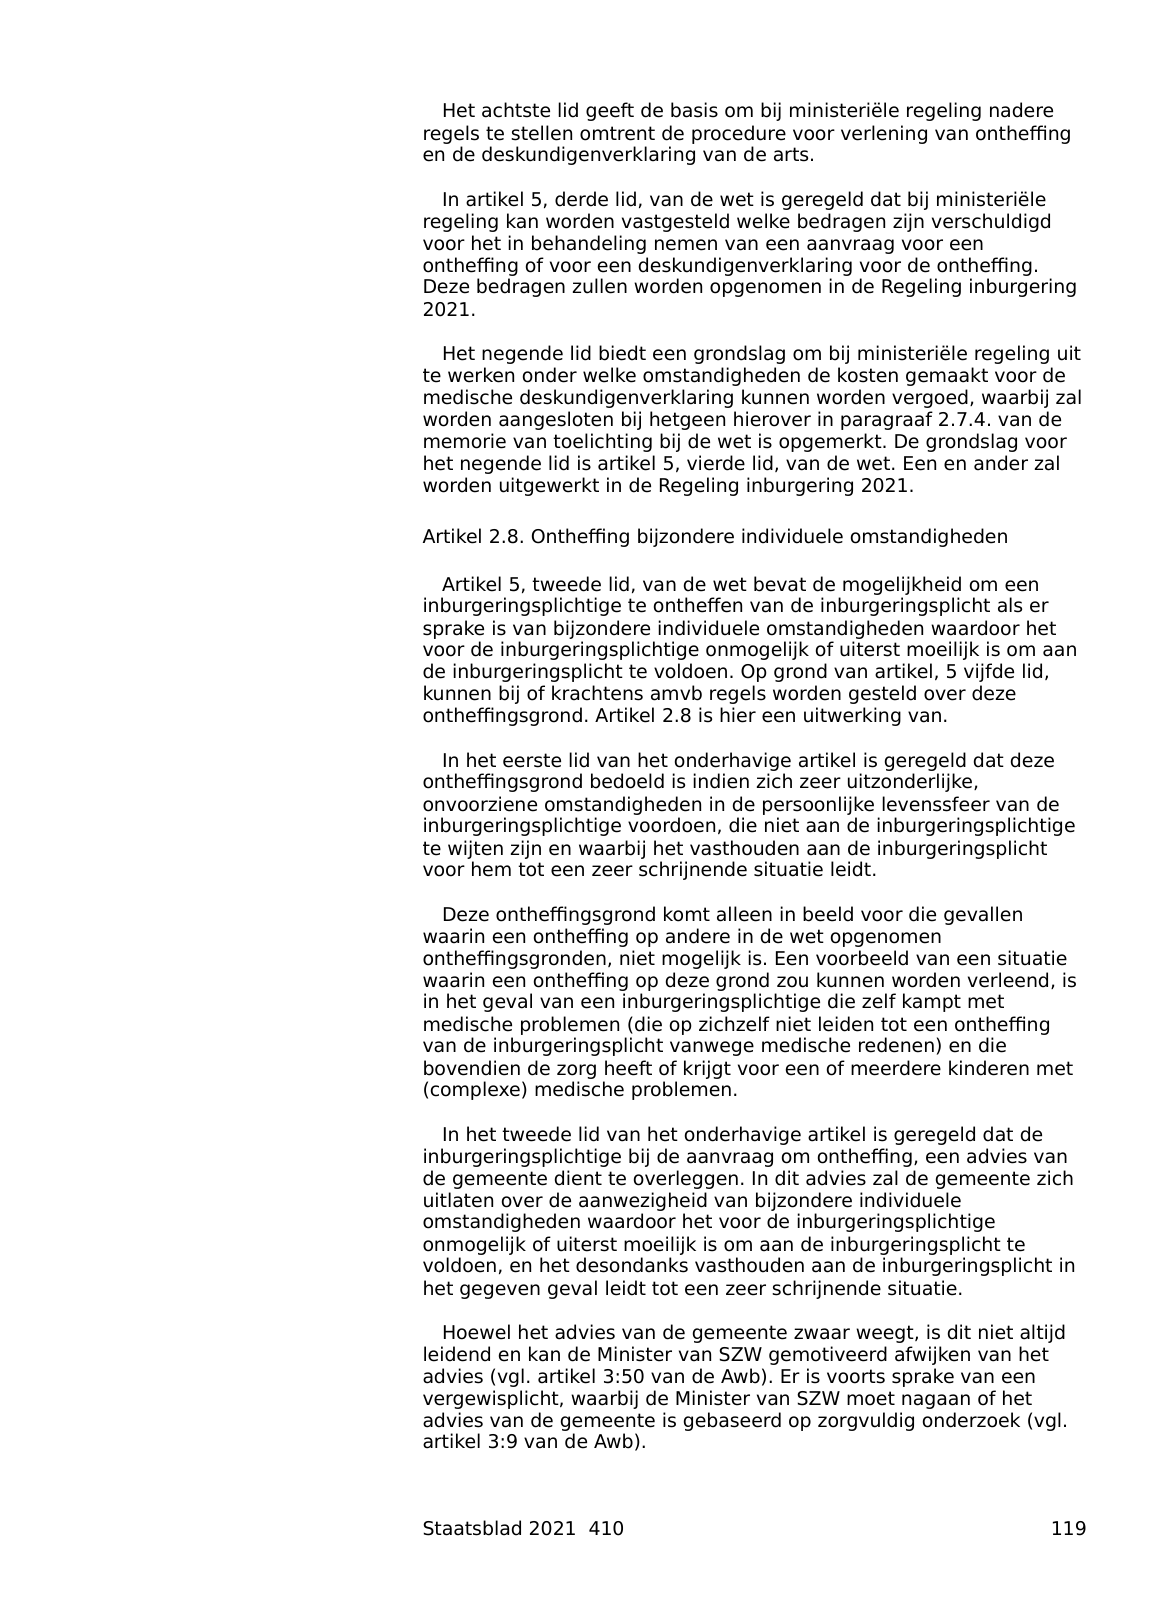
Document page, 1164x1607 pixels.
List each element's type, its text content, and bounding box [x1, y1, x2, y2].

subtitle Artikel 2.8. Ontheffing bijzondere individuele omstandigheden [422, 526, 1087, 548]
text Deze ontheffingsgrond komt alleen in beeld voor die gevallen waarin een ontheffing op andere in de wet opgenomen ontheffingsgronden, niet mogelijk is. Een voorbeeld van een situatie waarin een ontheffing op deze grond zou kunnen worden verleend, is in het geval van een inburgeringsplichtige die zelf kampt met medische problemen (die op zichzelf niet leiden tot een ontheffing van de inburgeringsplicht vanwege medische redenen) en die bovendien de zorg heeft of krijgt voor een of meerdere kinderen met (complexe) medische problemen. [422, 903, 1087, 1101]
text Hoewel het advies van de gemeente zwaar weegt, is dit niet altijd leidend en kan de Minister van SZW gemotiveerd afwijken van het advies (vgl. artikel 3:50 van de Awb). Er is voorts sprake van een vergewisplicht, waarbij de Minister van SZW moet nagaan of het advies van de gemeente is gebaseerd op zorgvuldig onderzoek (vgl. artikel 3:9 van de Awb). [422, 1322, 1087, 1453]
text Het negende lid biedt een grondslag om bij ministeriële regeling uit te werken onder welke omstandigheden de kosten gemaakt voor de medische deskundigenverklaring kunnen worden vergoed, waarbij zal worden aangesloten bij hetgeen hierover in paragraaf 2.7.4. van de memorie van toelichting bij de wet is opgemerkt. De grondslag voor het negende lid is artikel 5, vierde lid, van de wet. Een en ander zal worden uitgewerkt in de Regeling inburgering 2021. [422, 343, 1087, 496]
text Het achtste lid geeft de basis om bij ministeriële regeling nadere regels te stellen omtrent de procedure voor verlening van ontheffing en de deskundigenverklaring van de arts. [422, 100, 1087, 166]
text In het eerste lid van het onderhavige artikel is geregeld dat deze ontheffingsgrond bedoeld is indien zich zeer uitzonderlijke, onvoorziene omstandigheden in de persoonlijke levenssfeer van de inburgeringsplichtige voordoen, die niet aan de inburgeringsplichtige te wijten zijn en waarbij het vasthouden aan de inburgeringsplicht voor hem tot een zeer schrijnende situatie leidt. [422, 749, 1087, 881]
text In het tweede lid van het onderhavige artikel is geregeld dat de inburgeringsplichtige bij de aanvraag om ontheffing, een advies van de gemeente dient te overleggen. In dit advies zal de gemeente zich uitlaten over de aanwezigheid van bijzondere individuele omstandigheden waardoor het voor de inburgeringsplichtige onmogelijk of uiterst moeilijk is om aan de inburgeringsplicht te voldoen, en het desondanks vasthouden aan de inburgeringsplicht in het gegeven geval leidt tot een zeer schrijnende situatie. [422, 1123, 1087, 1299]
text Artikel 5, tweede lid, van de wet bevat de mogelijkheid om een inburgeringsplichtige te ontheffen van de inburgeringsplicht als er sprake is van bijzondere individuele omstandigheden waardoor het voor de inburgeringsplichtige onmogelijk of uiterst moeilijk is om aan de inburgeringsplicht te voldoen. Op grond van artikel, 5 vijfde lid, kunnen bij of krachtens amvb regels worden gesteld over deze ontheffingsgrond. Artikel 2.8 is hier een uitwerking van. [422, 573, 1087, 727]
text In artikel 5, derde lid, van de wet is geregeld dat bij ministeriële regeling kan worden vastgesteld welke bedragen zijn verschuldigd voor het in behandeling nemen van een aanvraag voor een ontheffing of voor een deskundigenverklaring voor de ontheffing. Deze bedragen zullen worden opgenomen in de Regeling inburgering 2021. [422, 188, 1087, 320]
